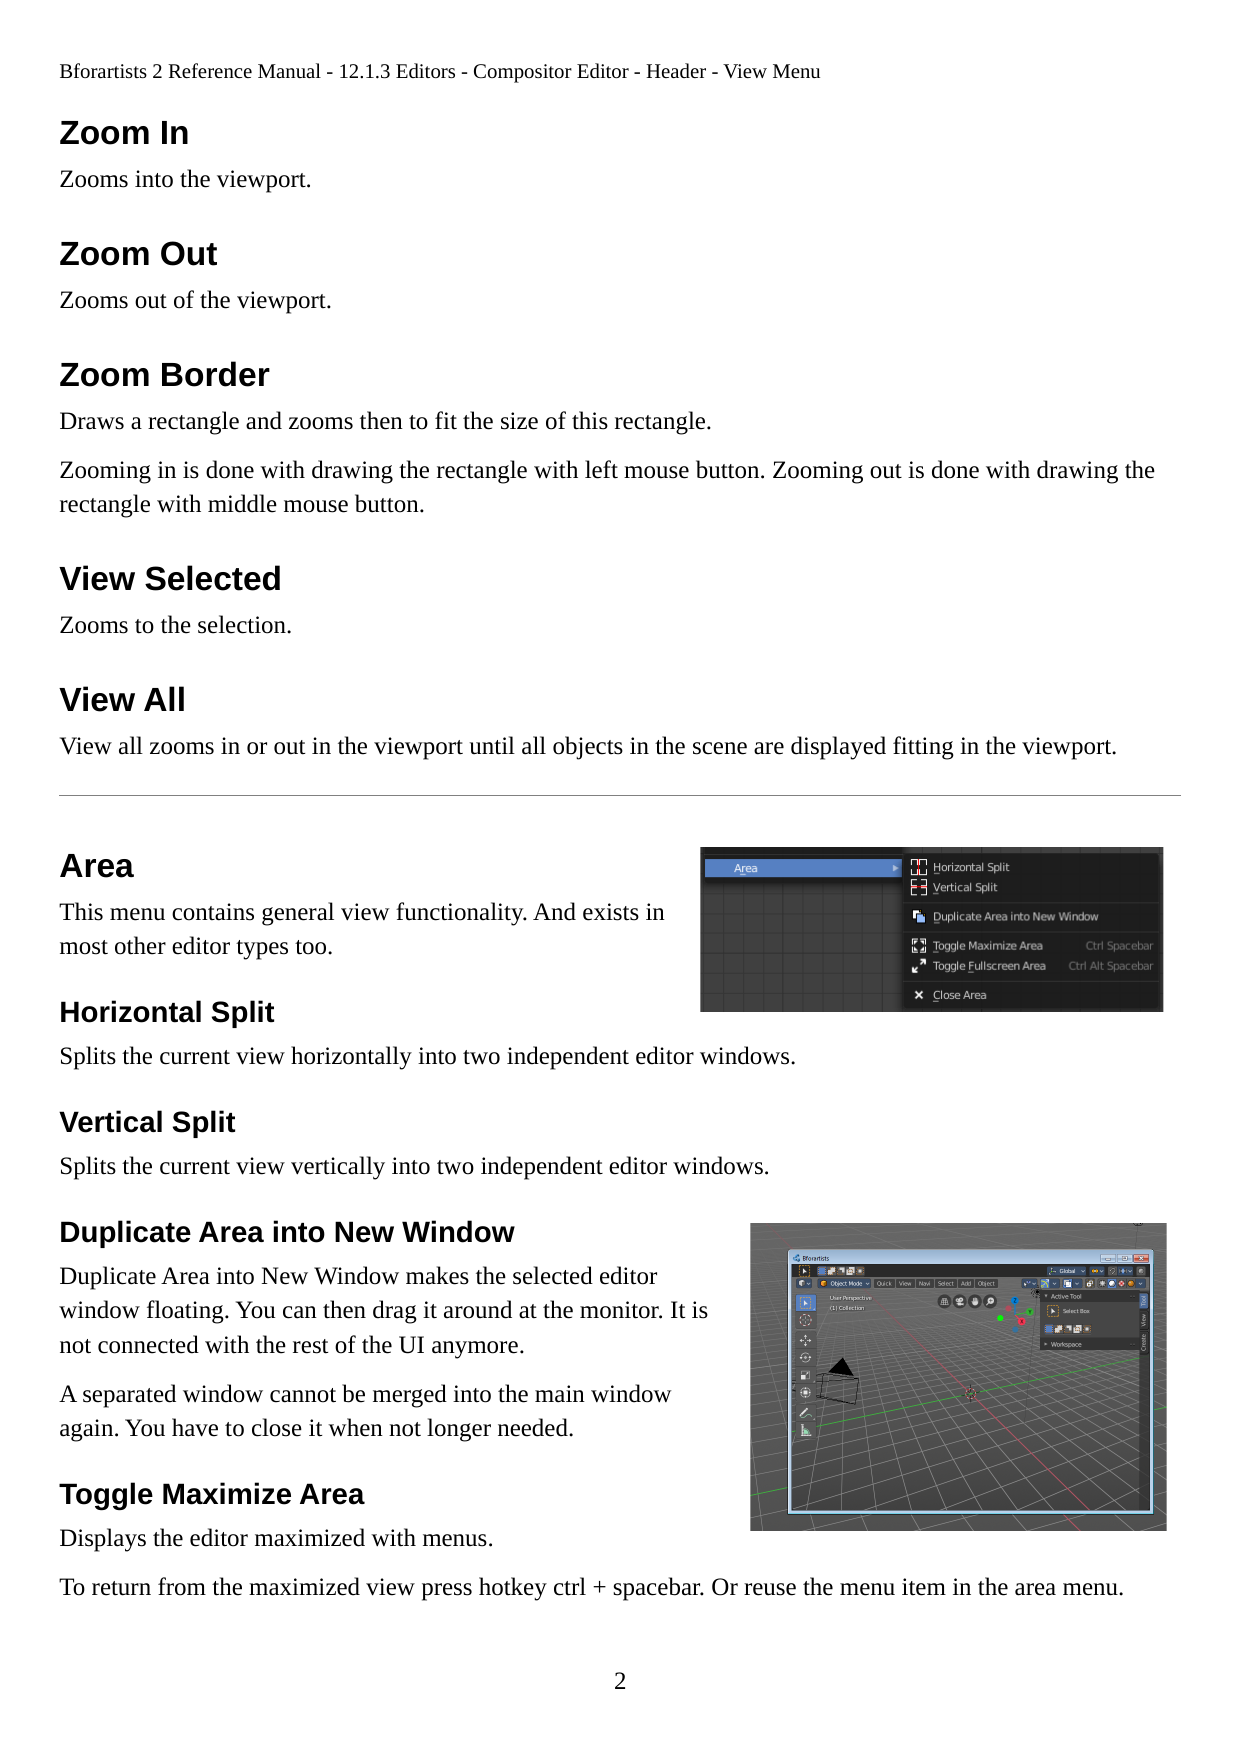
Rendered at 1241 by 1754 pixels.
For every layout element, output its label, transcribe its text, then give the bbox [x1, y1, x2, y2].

text This menu contains general view functionality. And exists in most other editor types too. [59, 897, 700, 960]
text Zooms out of the viewport. [59, 285, 1181, 313]
text To return from the maximized view press hotkey ctrl + spacebar. Or reuse the menu item in the area menu. [59, 1572, 1181, 1601]
subtitle Horizontal Split [59, 995, 1181, 1028]
subtitle Toggle Maximize Area [59, 1477, 750, 1511]
subtitle View All [59, 680, 1181, 719]
subtitle Area [59, 846, 1181, 884]
text A separated window cannot be merged into the main window again. You have to close it when not longer needed. [59, 1379, 750, 1442]
text Duplicate Area into New Window makes the selected editor window floating. You can then drag it around at the monitor. It is not connected with the rest of the UI anymore. [59, 1261, 750, 1358]
text Zooms to the selection. [59, 610, 1181, 639]
text Zooms into the viewport. [59, 164, 1181, 192]
subtitle Zoom Border [59, 355, 1181, 393]
text View all zooms in or out in the viewport until all objects in the scene are displayed fitting in the viewport. [59, 731, 1181, 760]
text Splits the current view vertically into two independent editor windows. [59, 1151, 1181, 1180]
subtitle Zoom In [59, 113, 1181, 151]
text Splits the current view horizontally into two independent editor windows. [59, 1041, 1181, 1070]
subtitle Zoom Out [59, 234, 1181, 272]
subtitle Duplicate Area into New Window [59, 1214, 1181, 1248]
subtitle View Selected [59, 559, 1181, 598]
subtitle Vertical Split [59, 1105, 1181, 1138]
picture [700, 847, 1164, 1012]
text Draws a rectangle and zooms then to fit the size of this rectangle. [59, 406, 1181, 434]
text Zooming in is done with drawing the rectangle with left mouse button. Zooming out is done with drawing the rectangle with middle mouse button. [59, 455, 1181, 518]
subtitle [1167, 1477, 1181, 1511]
picture [750, 1223, 1167, 1531]
text Displays the editor maximized with menus. [59, 1523, 1181, 1552]
